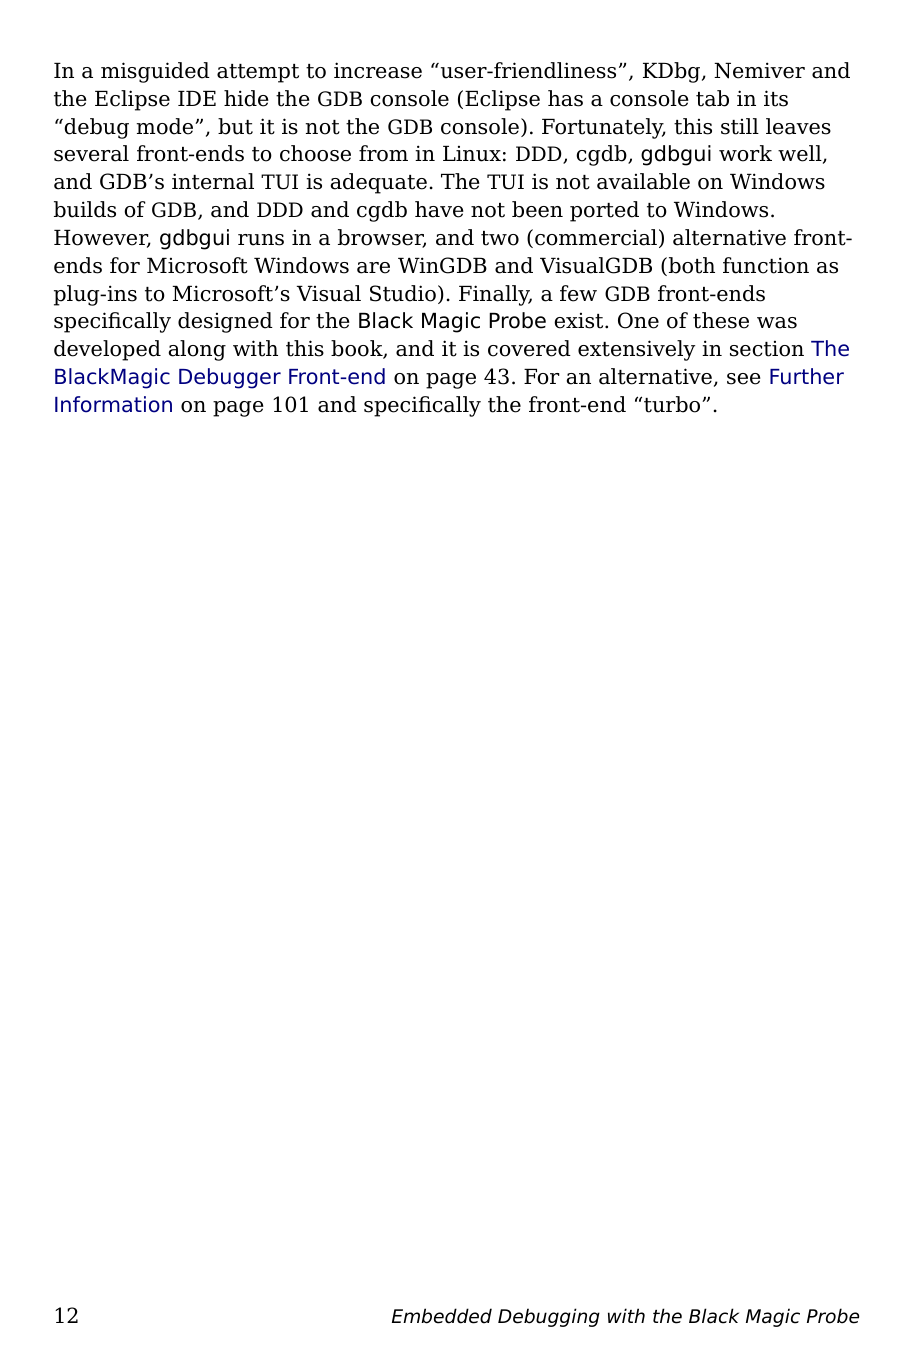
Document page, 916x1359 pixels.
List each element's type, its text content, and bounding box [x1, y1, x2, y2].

text In a misguided attempt to increase “user-friendliness”, KDbg, Nemiver and the Eclipse IDE hide the GDB console (Eclipse has a console tab in its “debug mode”, but it is not the GDB console). Fortunately, this still leaves several front-ends to choose from in Linux: DDD, cgdb, gdbgui work well, and GDB’s internal TUI is adequate. The TUI is not available on Windows builds of GDB, and DDD and cgdb have not been ported to Windows. However, gdbgui runs in a browser, and two (commercial) alter­native front-ends for Microsoft Windows are WinGDB and VisualGDB (both function as plug-ins to Microsoft’s Visual Studio). Finally, a few GDB front-ends specifically designed for the Black Magic Probe exist. One of these was developed along with this book, and it is covered extensively in section The BlackMagic Debugger Front-end on page 43. For an alternative, see Further Information on page 101 and specifically the front-end “turbo”. [53, 59, 862, 417]
